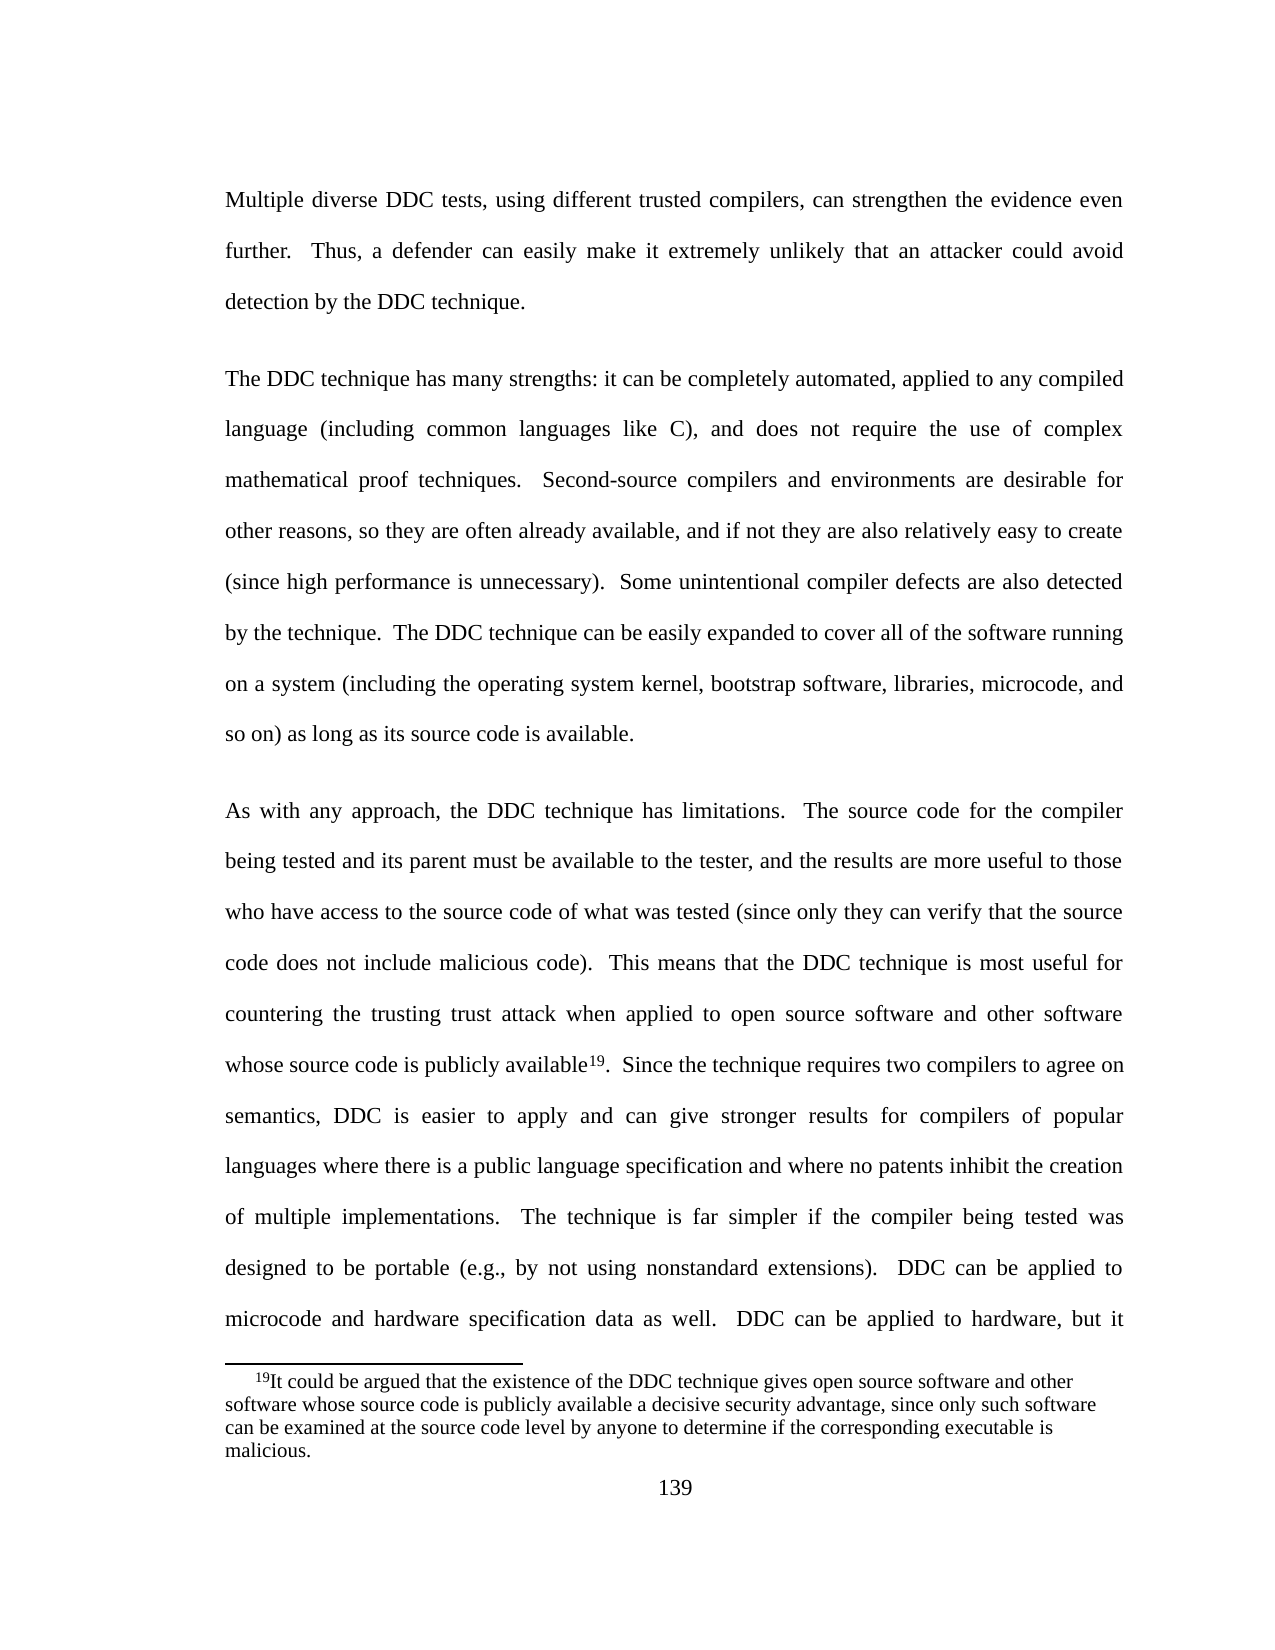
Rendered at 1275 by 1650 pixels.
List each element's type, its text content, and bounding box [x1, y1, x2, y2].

text Multiple diverse DDC tests, using different trusted compilers, can strengthen the evidence even further. Thus, a defender can easily make it extremely unlikely that an attacker could avoid detection by the DDC technique. [225, 187, 1125, 314]
text It could be argued that the existence of the DDC technique gives open source software and other software whose source code is publicly available a decisive security advantage, since only such software can be examined at the source code level by anyone to determine if the corresponding executable is malicious. [225, 1370, 1125, 1462]
text As with any approach, the DDC technique has limitations. The source code for the compiler being tested and its parent must be available to the tester, and the results are more useful to those who have access to the source code of what was tested (since only they can verify that the source code does not include malicious code). This means that the DDC technique is most useful for countering the trusting trust attack when applied to open source software and other software whose source code is publicly available. Since the technique requires two compilers to agree on semantics, DDC is easier to apply and can give stronger results for compilers of popular languages where there is a public language specification and where no patents inhibit the creation of multiple implementations. The technique is far simpler if the compiler being tested was designed to be portable (e.g., by not using nonstandard extensions). DDC can be applied to microcode and hardware specification data as well. DDC can be applied to hardware, but it [225, 798, 1125, 1331]
text The DDC technique has many strengths: it can be completely automated, applied to any compiled language (including common languages like C), and does not require the use of complex mathematical proof techniques. Second-source compilers and environments are desirable for other reasons, so they are often already available, and if not they are also relatively easy to create (since high performance is unnecessary). Some unintentional compiler defects are also detected by the technique. The DDC technique can be easily expanded to cover all of the software running on a system (including the operating system kernel, bootstrap software, libraries, microcode, and so on) as long as its source code is available. [225, 366, 1125, 747]
